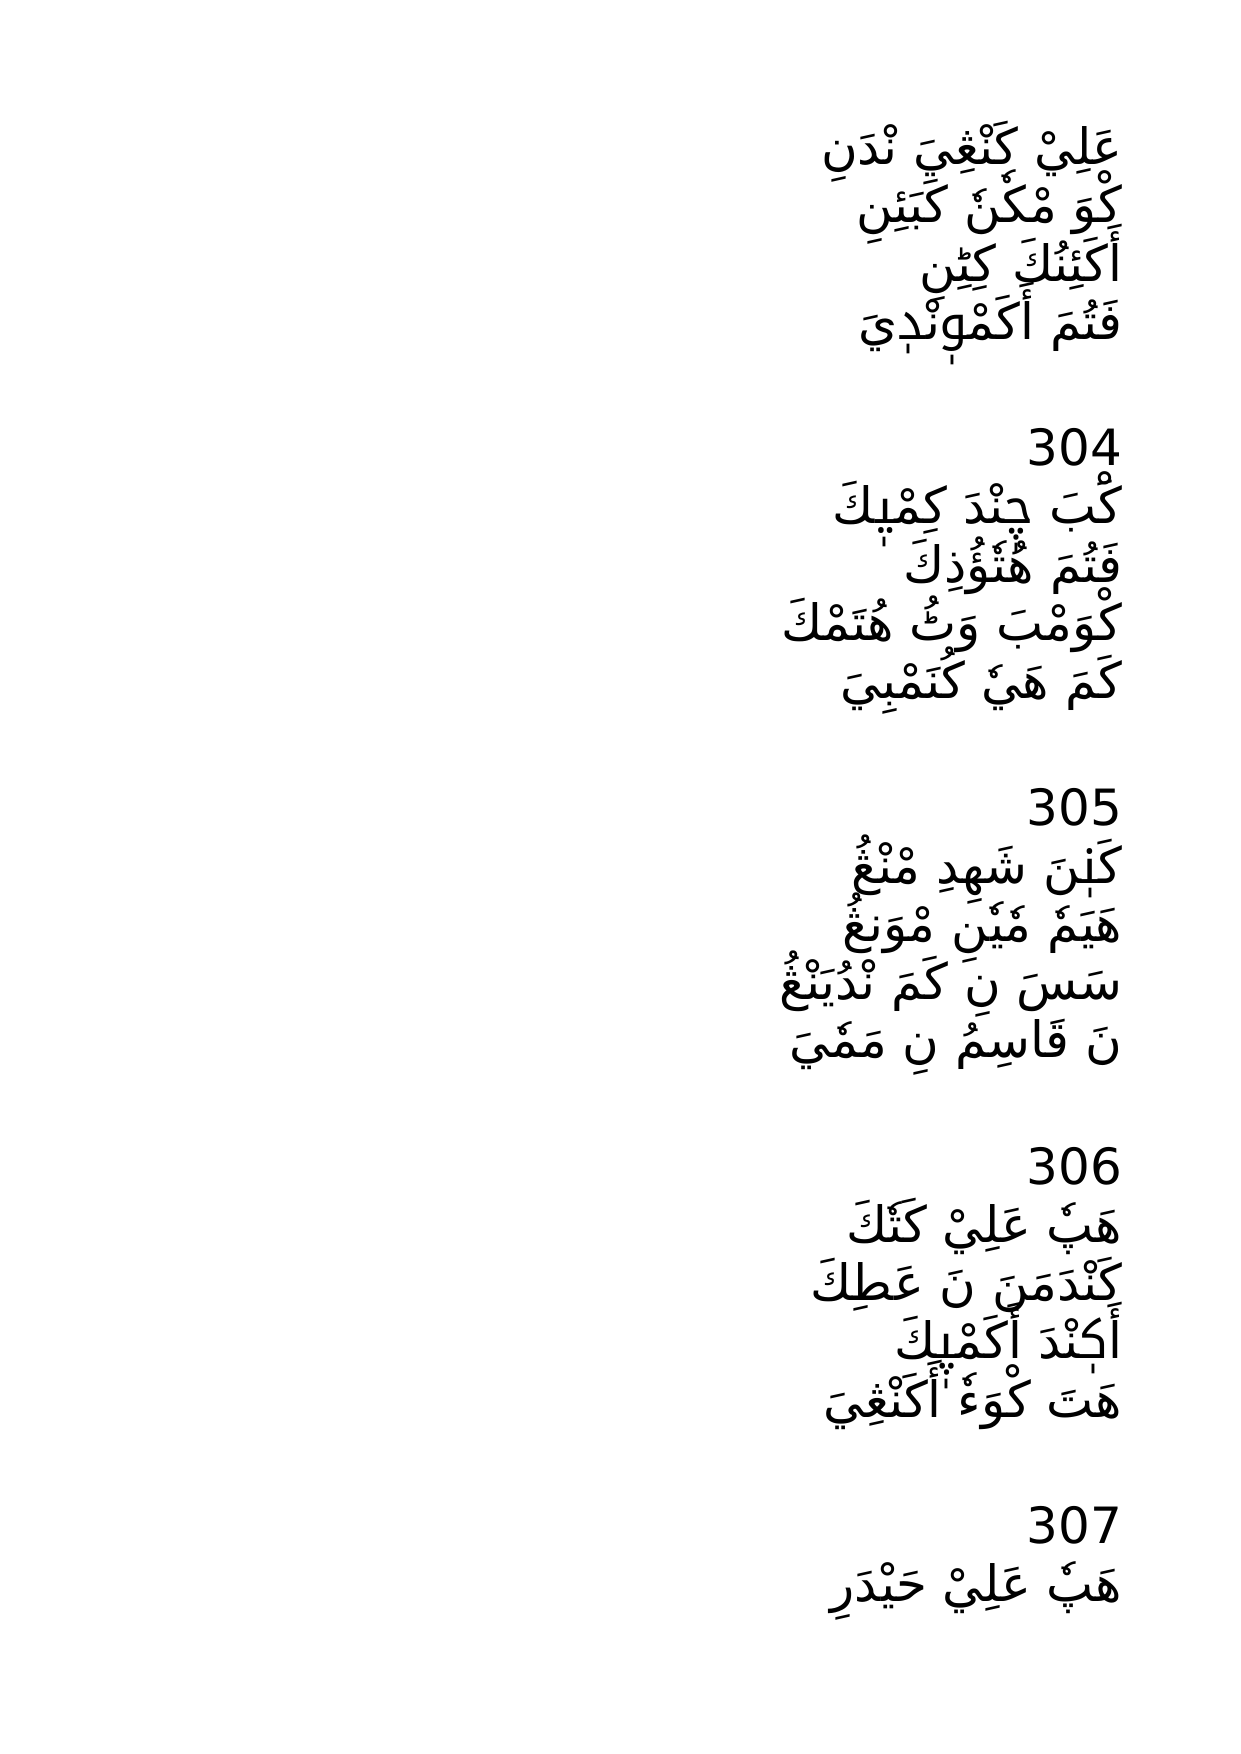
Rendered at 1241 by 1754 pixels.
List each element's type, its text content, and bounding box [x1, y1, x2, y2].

text هَتَ كْوَءٗ أَكَنْڠِيَ [118, 1371, 1122, 1429]
text 306 [118, 1138, 1122, 1196]
text فَتُمَ هُتٗؤُذِكَ [118, 536, 1122, 594]
text هَيَمٗ مٗيٗنِ مْوَنڠُ [118, 895, 1122, 953]
text كْوَ مْكٗنٗ كَبَئِنِ [118, 176, 1122, 234]
text فَتُمَ أَكَمْوٖنْدٖيَ [118, 293, 1122, 351]
text كَنْدَمَنَ نَ عَطِكَ [118, 1254, 1122, 1312]
text هَپٗ عَلِيْ حَيْدَرِ [118, 1555, 1122, 1613]
text كْوَمْبَ وَٹُ هُتَمْكَ [118, 594, 1122, 652]
text كَنٖنَ شَهِدِ مْنْڠُ [118, 837, 1122, 895]
text كَْبَ چٖنْدَ كِمْيٖكَ [118, 477, 1122, 536]
text عَلِيْ كَنْڠِيَ نْدَنِ [118, 118, 1122, 176]
text أَكَئِنُكَ كِٹِنِ [118, 234, 1122, 293]
text 305 [118, 778, 1122, 837]
text سَسَ نِ كَمَ نْدُيَنْڠُ [118, 953, 1122, 1011]
text 304 [118, 419, 1122, 477]
text أَكٖنْدَ أَكَمْپٖكَ [118, 1312, 1122, 1371]
text نَ قَاسِمُ نِ مَمٗيَ [118, 1011, 1122, 1069]
text 307 [118, 1497, 1122, 1555]
text هَپٗ عَلِيْ كَتٗكَ [118, 1196, 1122, 1254]
text كَمَ هَيٗ كُنَمْبِيَ [118, 652, 1122, 710]
